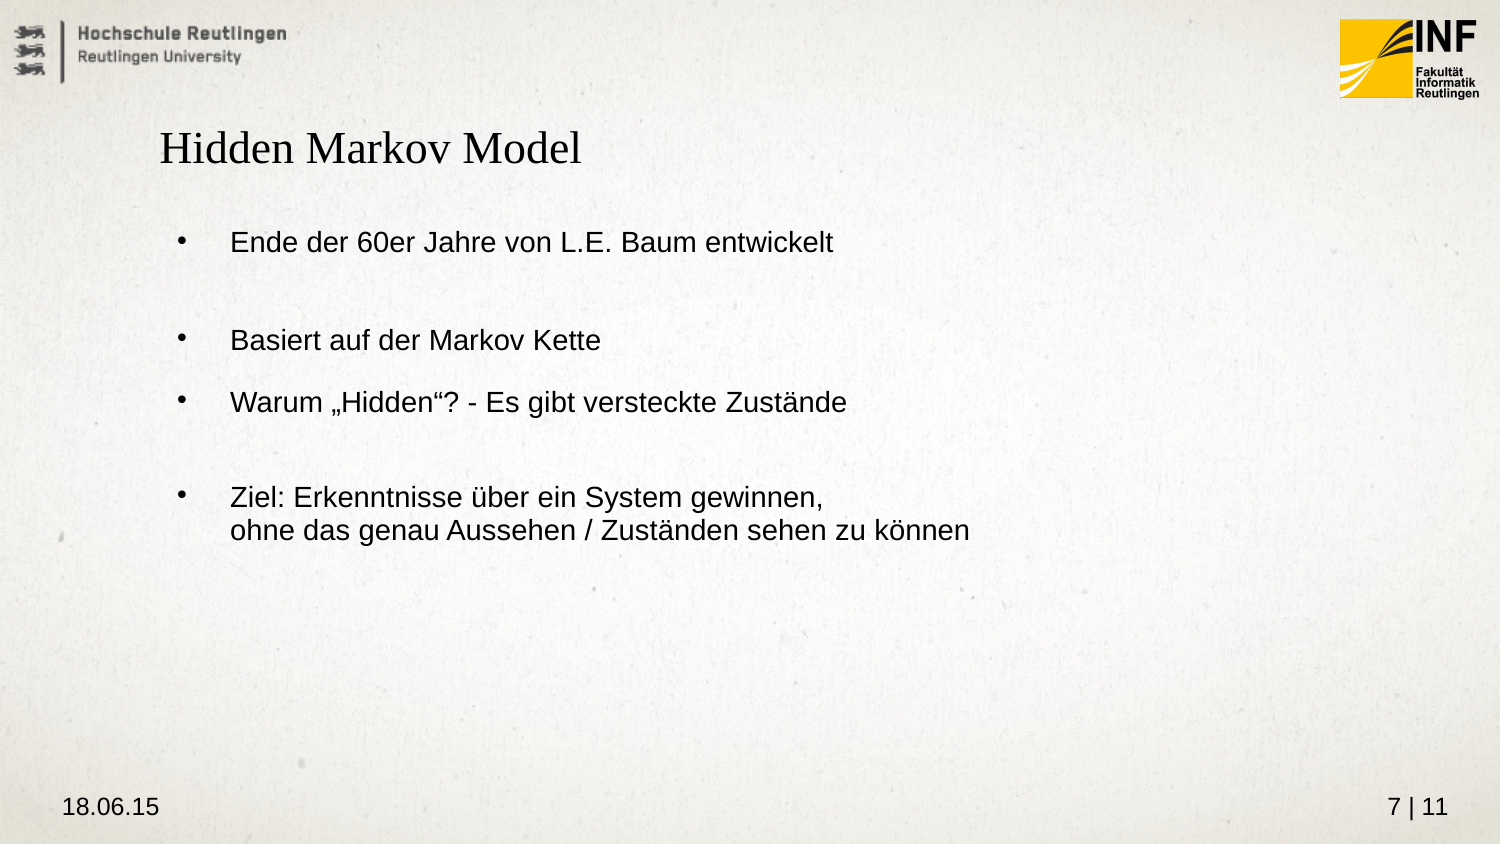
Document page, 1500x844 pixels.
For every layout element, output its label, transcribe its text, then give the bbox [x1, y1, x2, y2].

title Hidden Markov Model [159, 106, 1341, 188]
picture [0, 0, 1500, 844]
list Ende der 60er Jahre von L.E. Baum entwickelt Basiert auf der Markov Kette Warum „Hidden“? - Es gibt versteckte Zustände Ziel: Erkenntnisse über ein System gewinnen, ohne das genau Aussehen / Zuständen sehen zu können [159, 224, 1341, 732]
